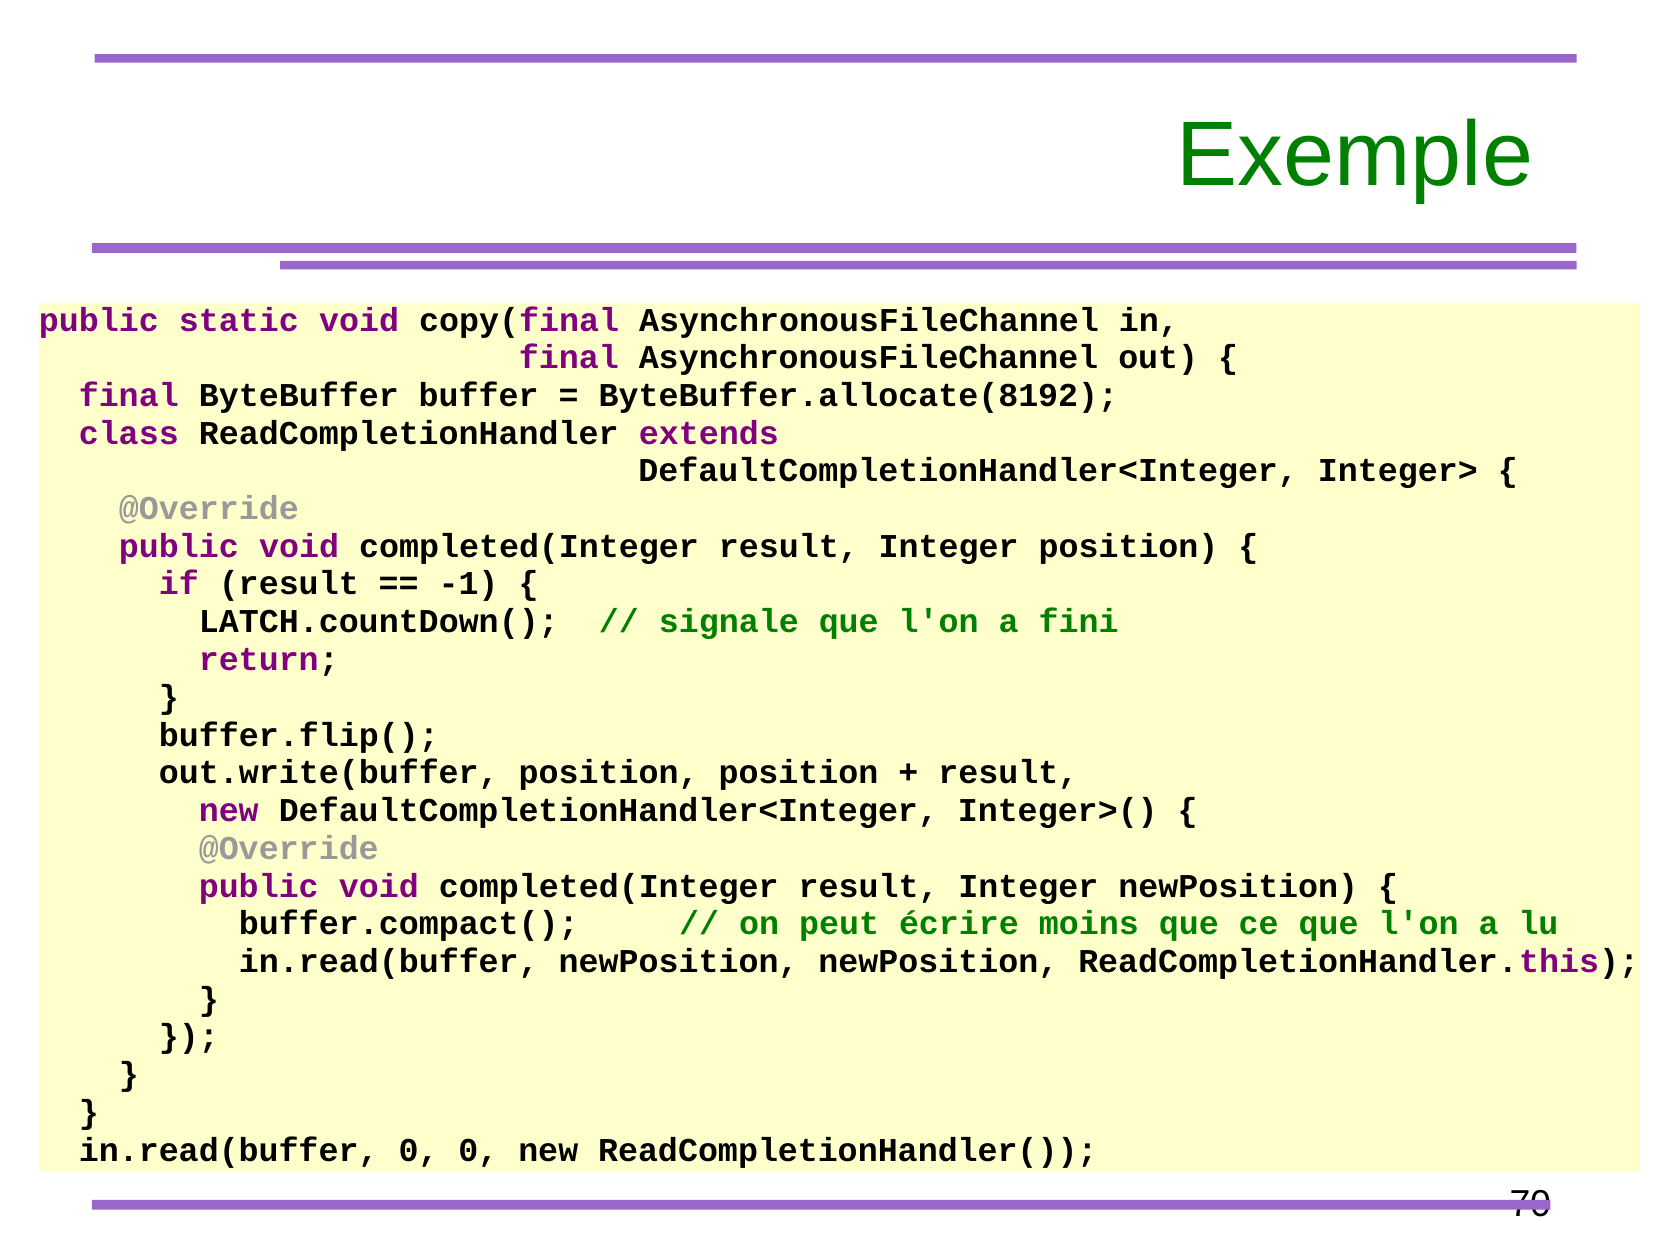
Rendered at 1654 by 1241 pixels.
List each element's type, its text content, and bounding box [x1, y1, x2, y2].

text_box public static void copy(final AsynchronousFileChannel in, final AsynchronousFileChannel out) { final ByteBuffer buffer = ByteBuffer.allocate(8192); class ReadCompletionHandler extends DefaultCompletionHandler<Integer, Integer> { @Override public void completed(Integer result, Integer position) { if (result == -1) { LATCH.countDown(); // signale que l'on a fini return; } buffer.flip(); out.write(buffer, position, position + result, new DefaultCompletionHandler<Integer, Integer>() { @Override public void completed(Integer result, Integer newPosition) { buffer.compact(); // on peut écrire moins que ce que l'on a lu in.read(buffer, newPosition, newPosition, ReadCompletionHandler.this); } }); } } in.read(buffer, 0, 0, new ReadCompletionHandler()); [39, 303, 1640, 1172]
title Exemple [121, 49, 1534, 257]
